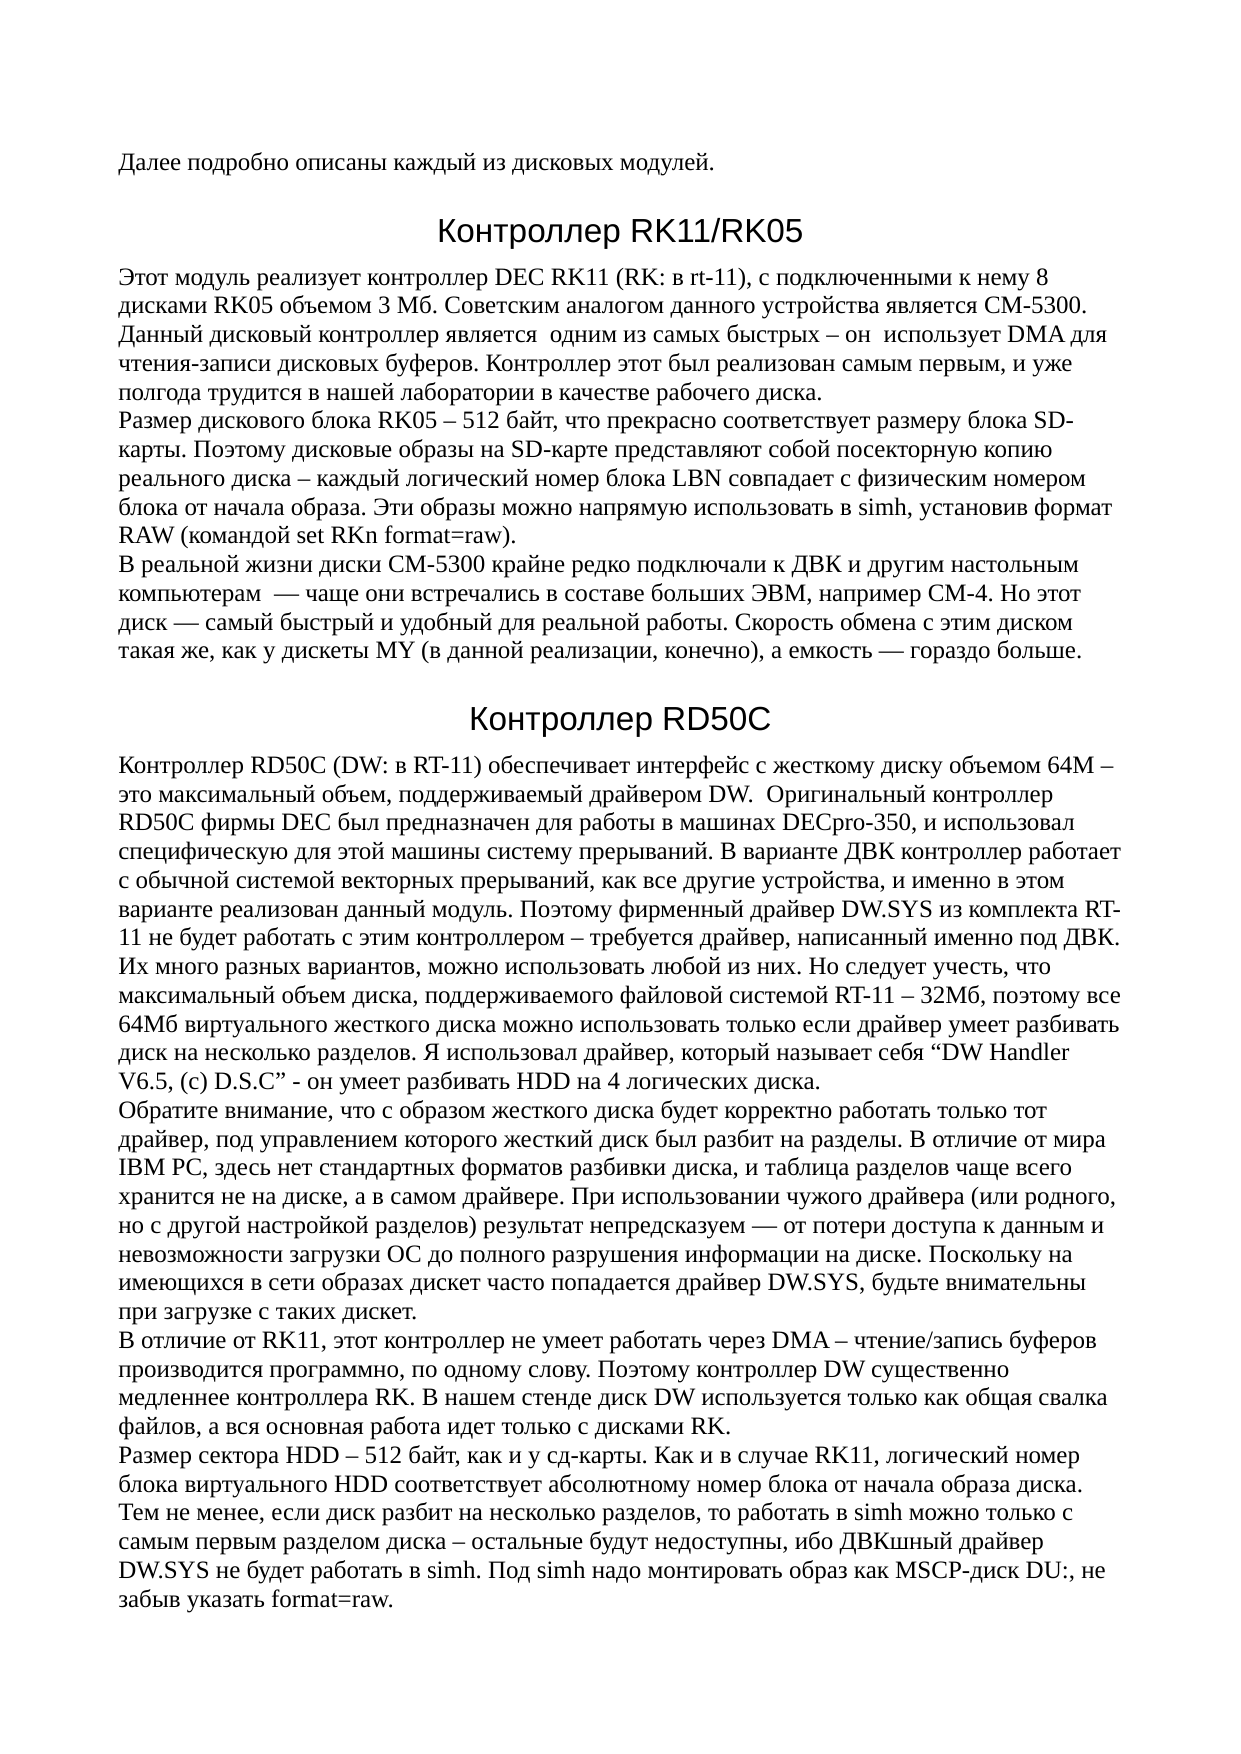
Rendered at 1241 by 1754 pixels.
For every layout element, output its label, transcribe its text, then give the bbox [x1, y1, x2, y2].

text Этот модуль реализует контроллер DEC RK11 (RK: в rt-11), с подключенными к нему 8 дисками RK05 объемом 3 Мб. Советским аналогом данного устройства является СМ-5300. Данный дисковый контроллер является одним из самых быстрых – он использует DMA для чтения-записи дисковых буферов. Контроллер этот был реализован самым первым, и уже полгода трудится в нашей лаборатории в качестве рабочего диска. [118, 262, 1122, 405]
text В реальной жизни диски СМ-5300 крайне редко подключали к ДВК и другим настольным компьютерам — чаще они встречались в составе больших ЭВМ, например СМ-4. Но этот диск — самый быстрый и удобный для реальной работы. Скорость обмена с этим диском такая же, как у дискеты MY (в данной реализации, конечно), а емкость — гораздо больше. [118, 549, 1122, 664]
text Размер дискового блока RK05 – 512 байт, что прекрасно соответствует размеру блока SD-карты. Поэтому дисковые образы на SD-карте представляют собой посекторную копию реального диска – каждый логический номер блока LBN совпадает с физическим номером блока от начала образа. Эти образы можно напрямую использовать в simh, установив формат RAW (командой set RKn format=raw). [118, 405, 1122, 549]
subtitle Контроллер RK11/RK05 [118, 211, 1122, 249]
text Далее подробно описаны каждый из дисковых модулей. [118, 147, 1122, 176]
subtitle Контроллер RD50C [118, 699, 1122, 737]
text Контроллер RD50C (DW: в RT-11) обеспечивает интерфейс с жесткому диску объемом 64М – это максимальный объем, поддерживаемый драйвером DW. Оригинальный контроллер RD50C фирмы DEC был предназначен для работы в машинах DECpro-350, и использовал специфическую для этой машины систему прерываний. В варианте ДВК контроллер работает с обычной системой векторных прерываний, как все другие устройства, и именно в этом варианте реализован данный модуль. Поэтому фирменный драйвер DW.SYS из комплекта RT-11 не будет работать с этим контроллером – требуется драйвер, написанный именно под ДВК. Их много разных вариантов, можно использовать любой из них. Но следует учесть, что максимальный объем диска, поддерживаемого файловой системой RT-11 – 32Мб, поэтому все 64Мб виртуального жесткого диска можно использовать только если драйвер умеет разбивать диск на несколько разделов. Я использовал драйвер, который называет себя “DW Handler V6.5, (c) D.S.C” - он умеет разбивать HDD на 4 логических диска. [118, 750, 1122, 1095]
text В отличие от RK11, этот контроллер не умеет работать через DMA – чтение/запись буферов производится программно, по одному слову. Поэтому контроллер DW существенно медленнее контроллера RK. В нашем стенде диск DW используется только как общая свалка файлов, а вся основная работа идет только c дисками RK. [118, 1325, 1122, 1440]
text Обратите внимание, что с образом жесткого диска будет корректно работать только тот драйвер, под управлением которого жесткий диск был разбит на разделы. В отличие от мира IBM PC, здесь нет стандартных форматов разбивки диска, и таблица разделов чаще всего хранится не на диске, а в самом драйвере. При использовании чужого драйвера (или родного, но с другой настройкой разделов) результат непредсказуем — от потери доступа к данным и невозможности загрузки ОС до полного разрушения информации на диске. Поскольку на имеющихся в сети образах дискет часто попадается драйвер DW.SYS, будьте внимательны при загрузке с таких дискет. [118, 1095, 1122, 1325]
text Размер сектора HDD – 512 байт, как и у сд-карты. Как и в случае RK11, логический номер блока виртуального HDD соответствует абсолютному номер блока от начала образа диска. Тем не менее, если диск разбит на несколько разделов, то работать в simh можно только с самым первым разделом диска – остальные будут недоступны, ибо ДВКшный драйвер DW.SYS не будет работать в simh. Под simh надо монтировать образ как MSCP-диск DU:, не забыв указать format=raw. [118, 1440, 1122, 1612]
